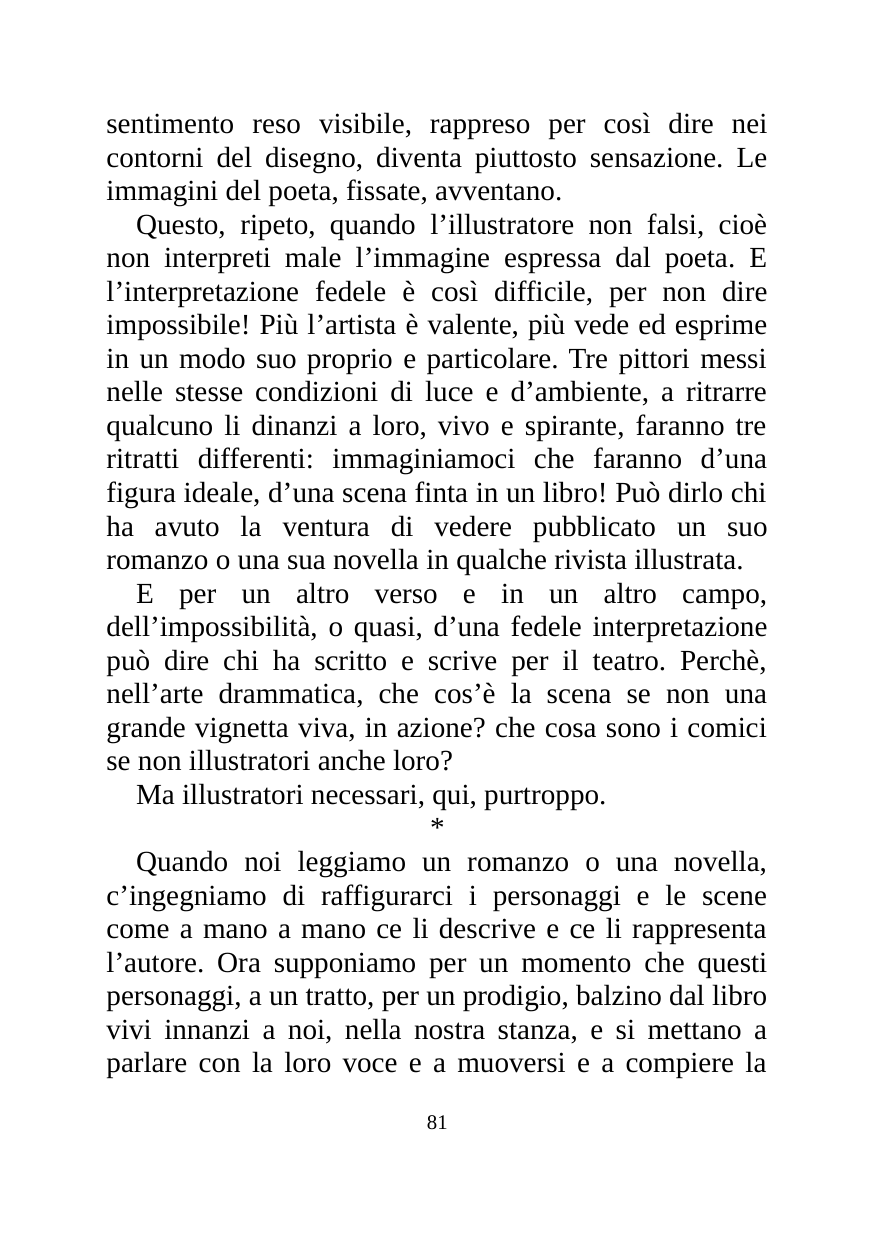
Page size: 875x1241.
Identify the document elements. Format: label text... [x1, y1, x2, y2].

text Quando noi leggiamo un romanzo o una novella, c’ingegniamo di raffigurarci i personaggi e le scene come a mano a mano ce li descrive e ce li rappresenta l’autore. Ora supponiamo per un momento che questi personaggi, a un tratto, per un prodigio, balzino dal libro vivi innanzi a noi, nella nostra stanza, e si mettano a parlare con la loro voce e a muoversi e a compiere la [106, 844, 768, 1079]
text E per un altro verso e in un altro campo, dell’impossibilità, o quasi, d’una fedele interpretazione può dire chi ha scritto e scrive per il teatro. Perchè, nell’arte drammatica, che cos’è la scena se non una grande vignetta viva, in azione? che cosa sono i comici se non illustratori anche loro? [106, 576, 768, 777]
text Questo, ripeto, quando l’illustratore non falsi, cioè non interpreti male l’immagine espressa dal poeta. E l’interpretazione fedele è così difficile, per non dire impossibile! Più l’artista è valente, più vede ed esprime in un modo suo proprio e particolare. Tre pittori messi nelle stesse condizioni di luce e d’ambiente, a ritrarre qualcuno li dinanzi a loro, vivo e spirante, faranno tre ritratti differenti: immaginiamoci che faranno d’una figura ideale, d’una scena finta in un libro! Può dirlo chi ha avuto la ventura di vedere pubblicato un suo romanzo o una sua novella in qualche rivista illustrata. [106, 207, 768, 576]
text sentimento reso visibile, rappreso per così dire nei contorni del disegno, diventa piuttosto sensazione. Le immagini del poeta, fissate, avventano. [106, 106, 768, 207]
text * [106, 811, 768, 844]
text Ma illustratori necessari, qui, purtroppo. [106, 777, 768, 811]
